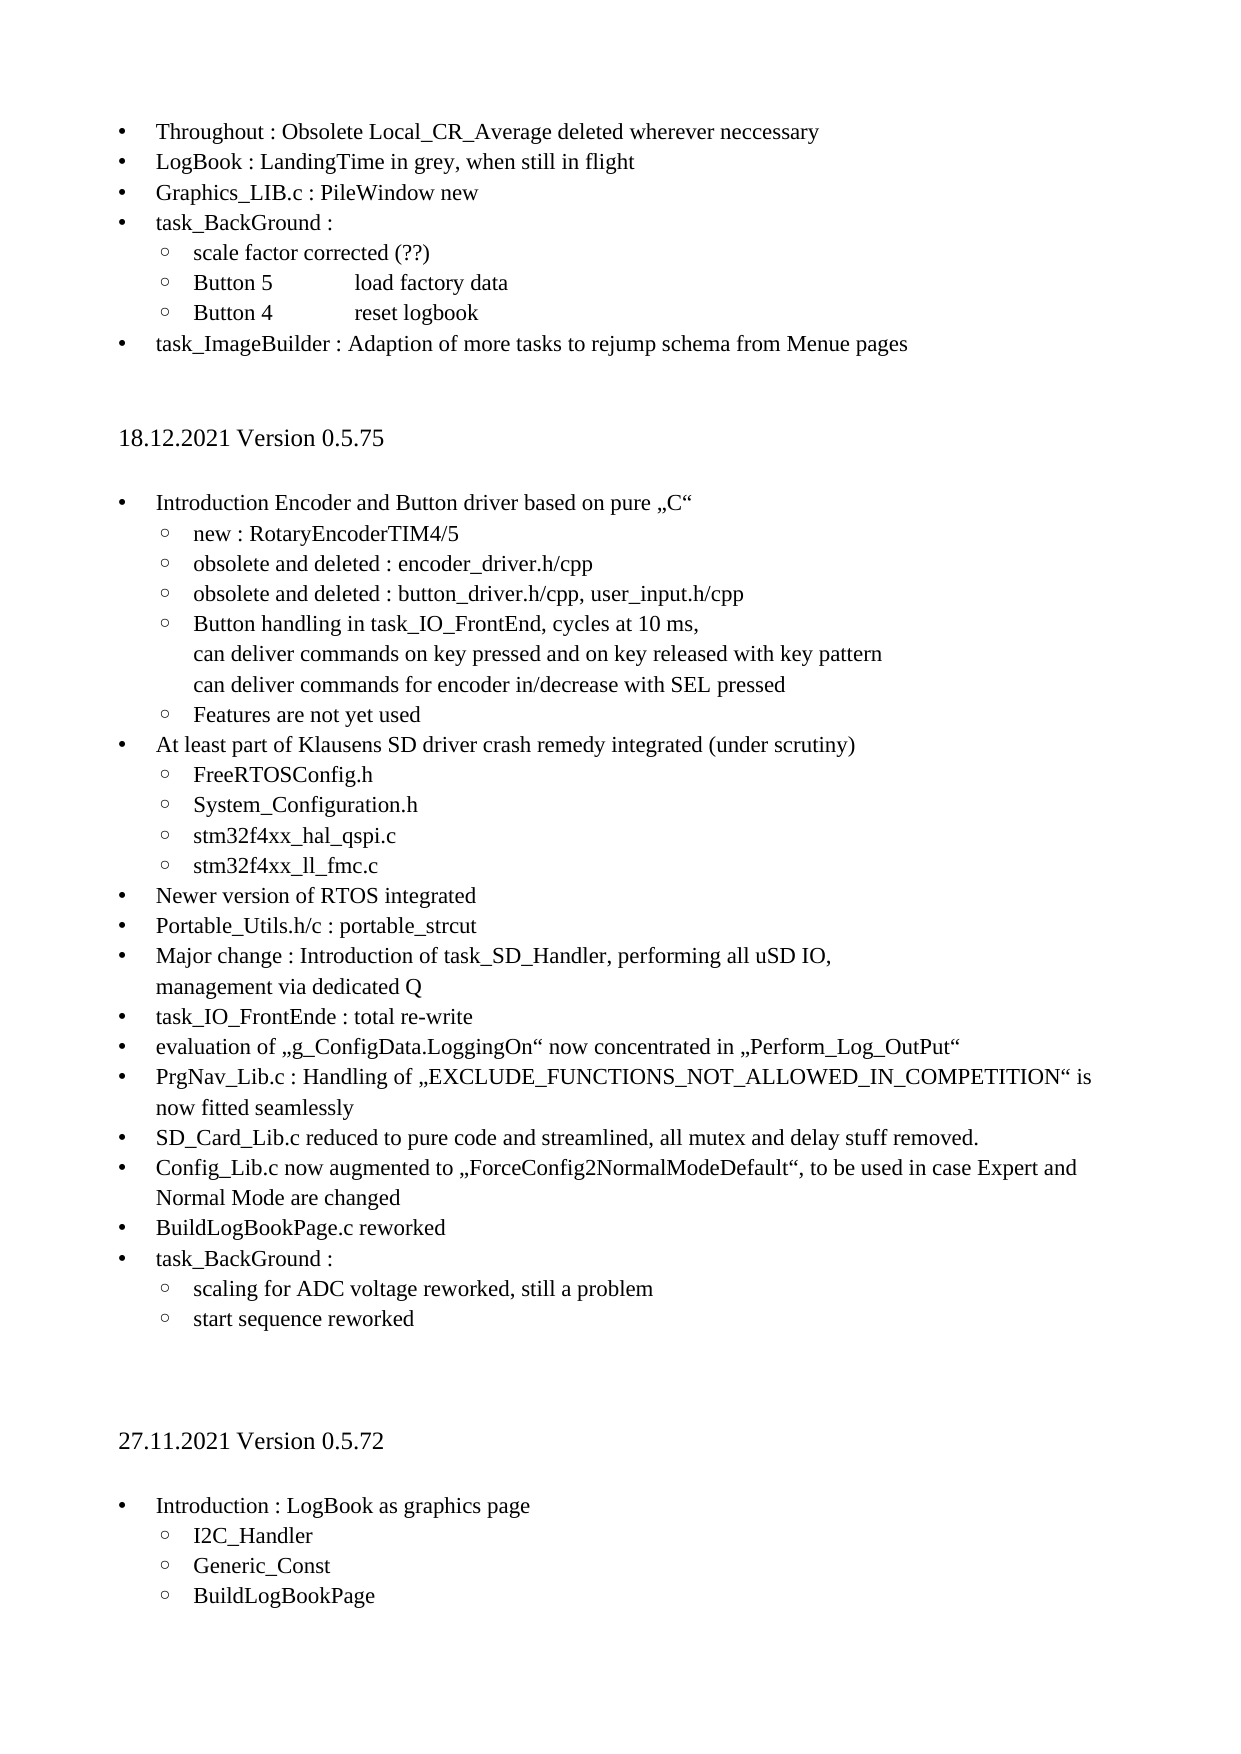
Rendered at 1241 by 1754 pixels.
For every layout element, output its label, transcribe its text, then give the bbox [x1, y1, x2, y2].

list System_Configuration.h [156, 792, 1122, 818]
list scaling for ADC voltage reworked, still a problem [156, 1275, 1122, 1301]
list Introduction Encoder and Button driver based on pure „C“ [118, 489, 1122, 516]
list At least part of Klausens SD driver crash remedy integrated (under scrutiny) [118, 731, 1122, 757]
list task_BackGround : [118, 209, 1122, 235]
list Generic_Const [156, 1552, 1122, 1579]
text 18.12.2021 Version 0.5.75 [118, 423, 1122, 452]
list Button handling in task_IO_FrontEnd, cycles at 10 ms, can deliver commands on key pressed and on key released with key pattern can deliver commands for encoder in/decrease with SEL pressed [156, 610, 1122, 697]
list Portable_Utils.h/c : portable_strcut [118, 912, 1122, 939]
list Button 4 reset logbook [156, 299, 1122, 326]
list SD_Card_Lib.c reduced to pure code and streamlined, all mutex and delay stuff removed. [118, 1124, 1122, 1150]
list Introduction : LogBook as graphics page [118, 1492, 1122, 1518]
list obsolete and deleted : button_driver.h/cpp, user_input.h/cpp [156, 580, 1122, 606]
list BuildLogBookPage.c reworked [118, 1214, 1122, 1241]
list Button 5 load factory data [156, 269, 1122, 296]
list new : RotaryEncoderTIM4/5 [156, 520, 1122, 546]
list BuildLogBookPage [156, 1583, 1122, 1609]
list task_ImageBuilder : Adaption of more tasks to rejump schema from Menue pages [118, 329, 1122, 389]
list scale factor corrected (??) [156, 239, 1122, 265]
list PrgNav_Lib.c : Handling of „EXCLUDE_FUNCTIONS_NOT_ALLOWED_IN_COMPETITION“ is now fitted seamlessly [118, 1063, 1122, 1120]
list task_IO_FrontEnde : total re-write [118, 1003, 1122, 1029]
list I2C_Handler [156, 1522, 1122, 1548]
list task_BackGround : [118, 1245, 1122, 1271]
list stm32f4xx_ll_fmc.c [156, 852, 1122, 878]
text 27.11.2021 Version 0.5.72 [118, 1426, 1122, 1455]
list Throughout : Obsolete Local_CR_Average deleted wherever neccessary [118, 118, 1122, 144]
list FreeRTOSConfig.h [156, 761, 1122, 788]
list evaluation of „g_ConfigData.LoggingOn“ now concentrated in „Perform_Log_OutPut“ [118, 1033, 1122, 1059]
list obsolete and deleted : encoder_driver.h/cpp [156, 550, 1122, 576]
list Features are not yet used [156, 701, 1122, 727]
list Newer version of RTOS integrated [118, 882, 1122, 908]
list Major change : Introduction of task_SD_Handler, performing all uSD IO, management via dedicated Q [118, 943, 1122, 999]
list start sequence reworked [156, 1305, 1122, 1331]
list LogBook : LandingTime in grey, when still in flight [118, 148, 1122, 175]
list Graphics_LIB.c : PileWindow new [118, 178, 1122, 205]
list stm32f4xx_hal_qspi.c [156, 822, 1122, 848]
list Config_Lib.c now augmented to „ForceConfig2NormalModeDefault“, to be used in case Expert and Normal Mode are changed [118, 1154, 1122, 1211]
